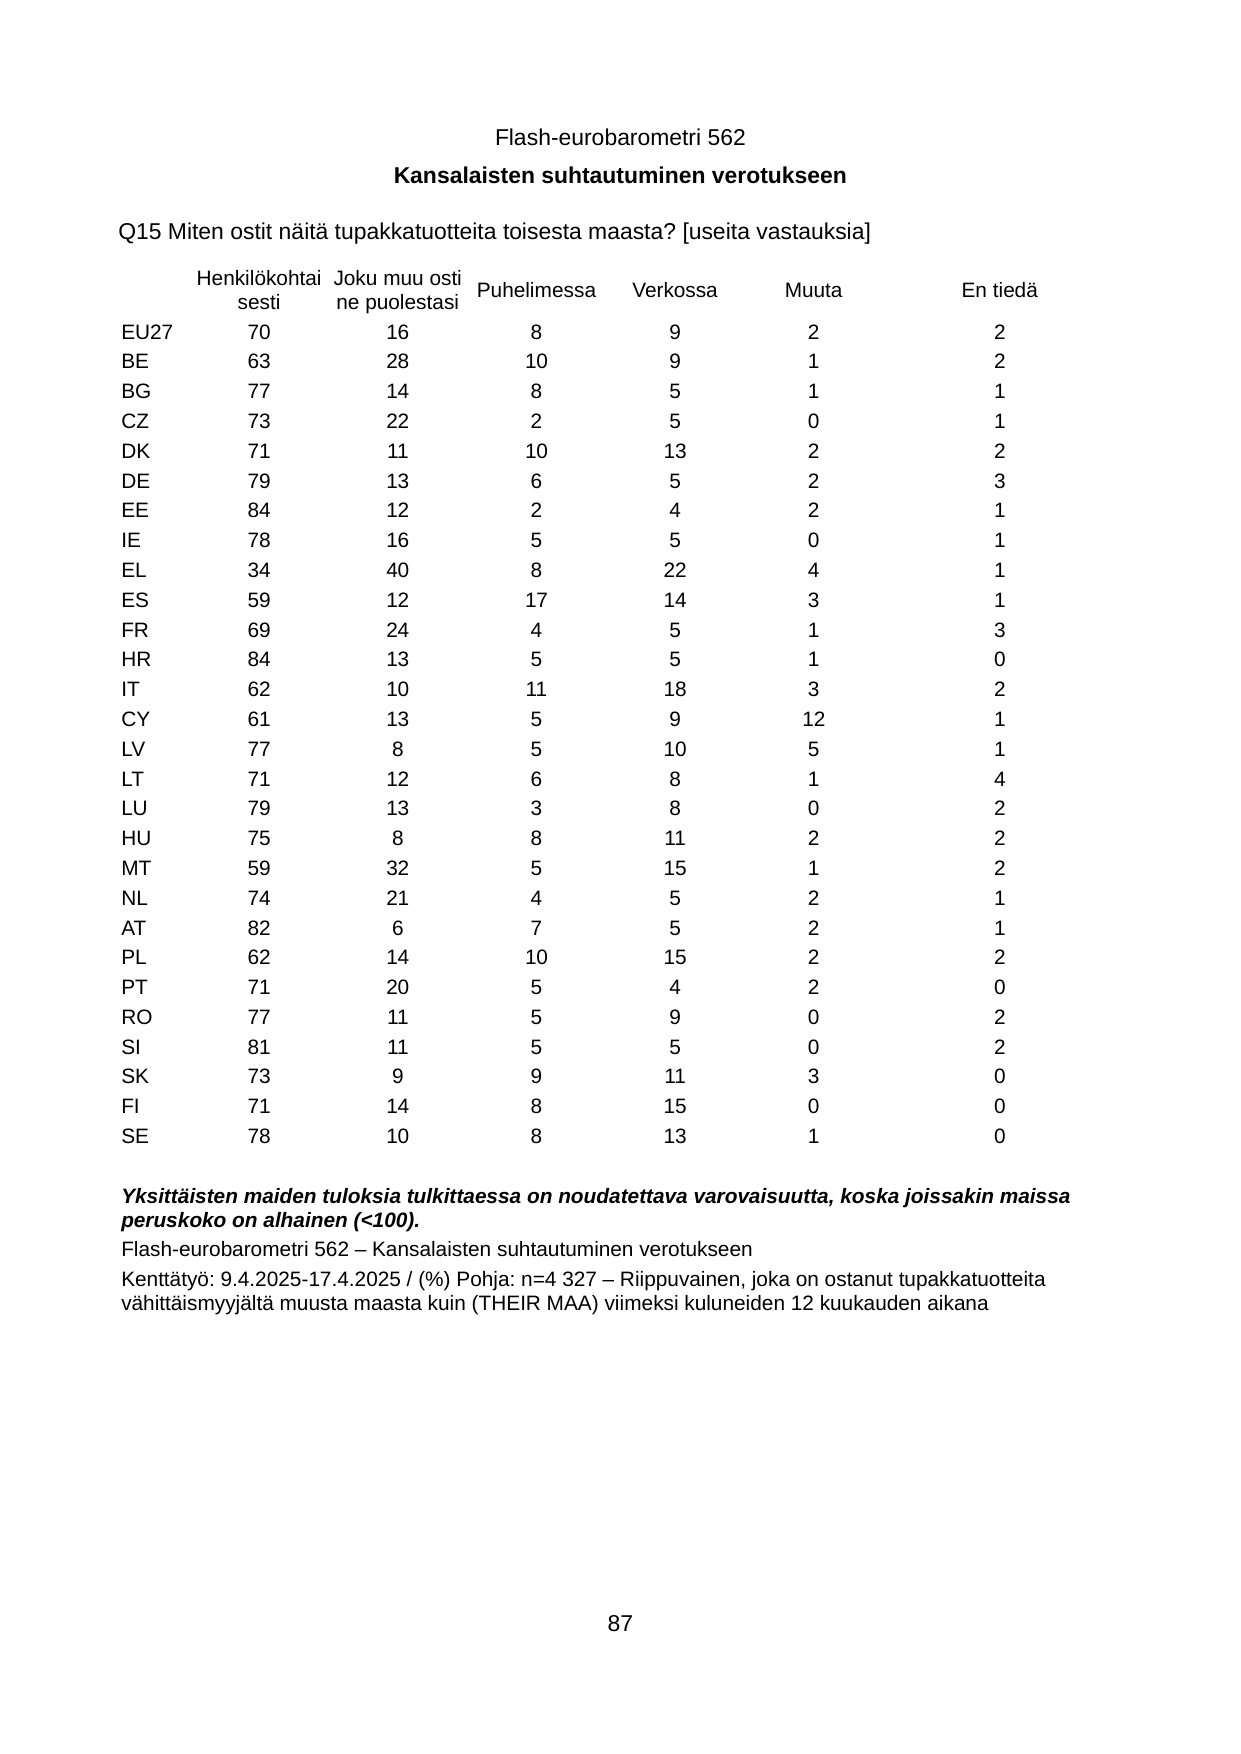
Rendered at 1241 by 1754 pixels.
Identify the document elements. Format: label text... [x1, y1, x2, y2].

table_cell 2 [744, 823, 883, 853]
table_cell LU [118, 793, 189, 823]
table_cell 8 [467, 1121, 606, 1151]
table_cell 6 [467, 466, 606, 495]
table_cell 17 [467, 585, 606, 614]
table_cell [190, 1151, 328, 1181]
table_cell 18 [606, 674, 744, 704]
table_cell 77 [190, 734, 328, 763]
table_cell 12 [328, 764, 467, 793]
table_cell [883, 1151, 1117, 1181]
table_cell 2 [744, 942, 883, 972]
table_cell 28 [328, 346, 467, 376]
table_cell SI [118, 1032, 189, 1061]
table_cell 2 [883, 346, 1117, 376]
table_cell 71 [190, 764, 328, 793]
table_cell 1 [744, 615, 883, 644]
table_cell [606, 1151, 744, 1181]
table_cell 78 [190, 525, 328, 555]
table_cell 71 [190, 436, 328, 466]
table_cell 2 [467, 495, 606, 525]
table_cell 24 [328, 615, 467, 644]
table_cell 5 [606, 615, 744, 644]
table_cell 1 [883, 376, 1117, 406]
table_cell 1 [744, 1121, 883, 1151]
table_cell 0 [883, 644, 1117, 674]
table_cell FI [118, 1091, 189, 1121]
table_header Verkossa [606, 263, 744, 317]
table_cell 2 [744, 436, 883, 466]
table_cell 0 [744, 1091, 883, 1121]
table_cell 2 [883, 853, 1117, 883]
table_cell 1 [883, 585, 1117, 614]
table_cell 79 [190, 793, 328, 823]
table_cell 0 [744, 1032, 883, 1061]
table_cell 61 [190, 704, 328, 734]
table_cell 6 [328, 913, 467, 942]
table_cell ES [118, 585, 189, 614]
table_cell 11 [606, 1061, 744, 1091]
table_cell EL [118, 555, 189, 585]
table_cell [467, 1151, 606, 1181]
table_cell 22 [328, 406, 467, 436]
table_cell 77 [190, 376, 328, 406]
table_cell 8 [606, 793, 744, 823]
table_header [118, 263, 189, 317]
table_cell [328, 1151, 467, 1181]
table_cell 2 [744, 883, 883, 912]
table_cell 8 [467, 1091, 606, 1121]
table_cell 5 [467, 644, 606, 674]
table_cell 14 [328, 942, 467, 972]
table_cell 8 [467, 317, 606, 346]
table_cell 5 [606, 525, 744, 555]
table_cell 59 [190, 585, 328, 614]
table_cell 9 [606, 704, 744, 734]
table_cell PL [118, 942, 189, 972]
table_cell CZ [118, 406, 189, 436]
table_cell FR [118, 615, 189, 644]
table_cell 16 [328, 317, 467, 346]
table_cell 14 [328, 376, 467, 406]
table_cell 1 [883, 495, 1117, 525]
table_cell 10 [328, 674, 467, 704]
table_cell 2 [467, 406, 606, 436]
table_cell 2 [883, 823, 1117, 853]
table_cell 15 [606, 853, 744, 883]
table_cell 9 [606, 346, 744, 376]
table_cell 5 [467, 734, 606, 763]
table_cell 6 [467, 764, 606, 793]
table_cell 75 [190, 823, 328, 853]
table_cell 16 [328, 525, 467, 555]
table_cell 62 [190, 942, 328, 972]
table_cell 20 [328, 972, 467, 1002]
table_cell 3 [883, 466, 1117, 495]
table_cell 11 [328, 1002, 467, 1032]
table_cell 3 [467, 793, 606, 823]
table_cell 0 [883, 1091, 1117, 1121]
table_cell 5 [606, 644, 744, 674]
table_cell 13 [606, 436, 744, 466]
table_header En tiedä [883, 263, 1117, 317]
table_cell 2 [744, 495, 883, 525]
table_cell 0 [744, 525, 883, 555]
table_cell Yksittäisten maiden tuloksia tulkittaessa on noudatettava varovaisuutta, koska joissakin maissa peruskoko on alhainen (<100). [118, 1181, 1117, 1234]
table_cell 14 [328, 1091, 467, 1121]
table_cell 13 [328, 793, 467, 823]
table_cell PT [118, 972, 189, 1002]
table_cell 12 [744, 704, 883, 734]
table_cell 1 [883, 704, 1117, 734]
table_cell 0 [744, 406, 883, 436]
table_cell 21 [328, 883, 467, 912]
table_cell 34 [190, 555, 328, 585]
table_cell 0 [883, 972, 1117, 1002]
table_cell SK [118, 1061, 189, 1091]
table_cell [744, 1151, 883, 1181]
table_cell 3 [744, 1061, 883, 1091]
table_cell AT [118, 913, 189, 942]
table_cell 79 [190, 466, 328, 495]
table_cell 1 [883, 913, 1117, 942]
table_cell 2 [744, 466, 883, 495]
table_cell DK [118, 436, 189, 466]
table_cell IE [118, 525, 189, 555]
table_cell 15 [606, 1091, 744, 1121]
table_cell 5 [467, 704, 606, 734]
table_cell 40 [328, 555, 467, 585]
table_cell 1 [744, 376, 883, 406]
table_cell 82 [190, 913, 328, 942]
table_cell HU [118, 823, 189, 853]
table_cell 1 [744, 644, 883, 674]
table_cell 13 [328, 466, 467, 495]
table_cell 1 [744, 764, 883, 793]
text Q15 Miten ostit näitä tupakkatuotteita toisesta maasta? [useita vastauksia] [118, 218, 1122, 244]
table_cell 8 [467, 376, 606, 406]
table_cell 13 [328, 704, 467, 734]
table_cell 1 [744, 853, 883, 883]
table_cell 1 [883, 555, 1117, 585]
table_cell 8 [606, 764, 744, 793]
table_cell 5 [467, 525, 606, 555]
table_cell 8 [467, 555, 606, 585]
table_header Muuta [744, 263, 883, 317]
table_cell 81 [190, 1032, 328, 1061]
table_cell [118, 1151, 189, 1181]
table_cell 10 [328, 1121, 467, 1151]
table_cell 2 [883, 1002, 1117, 1032]
table_cell LT [118, 764, 189, 793]
table_cell 74 [190, 883, 328, 912]
table_cell 14 [606, 585, 744, 614]
table_cell 2 [883, 674, 1117, 704]
table_cell 11 [467, 674, 606, 704]
table_cell 5 [606, 466, 744, 495]
table_cell 4 [744, 555, 883, 585]
table_cell DE [118, 466, 189, 495]
table_cell 13 [328, 644, 467, 674]
table_cell 9 [328, 1061, 467, 1091]
table_cell 10 [467, 436, 606, 466]
table_cell 73 [190, 1061, 328, 1091]
table_cell 2 [883, 793, 1117, 823]
table_cell 8 [328, 734, 467, 763]
table_cell 22 [606, 555, 744, 585]
table_cell 63 [190, 346, 328, 376]
table_cell 12 [328, 495, 467, 525]
table_cell 15 [606, 942, 744, 972]
table_cell 2 [744, 972, 883, 1002]
table_cell 69 [190, 615, 328, 644]
table_cell 5 [606, 1032, 744, 1061]
table_cell 71 [190, 1091, 328, 1121]
table_cell 2 [883, 317, 1117, 346]
table_cell SE [118, 1121, 189, 1151]
table_cell 5 [467, 972, 606, 1002]
table_cell 62 [190, 674, 328, 704]
table_cell LV [118, 734, 189, 763]
table_cell 11 [328, 436, 467, 466]
table_cell 5 [467, 1032, 606, 1061]
table_cell 12 [328, 585, 467, 614]
table_cell 2 [883, 942, 1117, 972]
table_cell 0 [883, 1061, 1117, 1091]
table_header Puhelimessa [467, 263, 606, 317]
table_cell 10 [467, 942, 606, 972]
table_cell 1 [883, 883, 1117, 912]
table_cell 2 [744, 913, 883, 942]
table_cell CY [118, 704, 189, 734]
table_cell NL [118, 883, 189, 912]
table_cell 9 [606, 1002, 744, 1032]
table_cell Kenttätyö: 9.4.2025-17.4.2025 / (%) Pohja: n=4 327 – Riippuvainen, joka on ostanut tupakkatuotteita vähittäismyyjältä muusta maasta kuin (THEIR MAA) viimeksi kuluneiden 12 kuukauden aikana [118, 1264, 1117, 1318]
table_cell 5 [467, 853, 606, 883]
table_cell 7 [467, 913, 606, 942]
table_cell MT [118, 853, 189, 883]
table_cell 4 [606, 495, 744, 525]
table_cell 73 [190, 406, 328, 436]
table_cell 70 [190, 317, 328, 346]
table_cell Flash-eurobarometri 562 – Kansalaisten suhtautuminen verotukseen [118, 1234, 1117, 1264]
table_cell 32 [328, 853, 467, 883]
table_cell 2 [883, 1032, 1117, 1061]
table_cell 4 [467, 883, 606, 912]
table_cell BE [118, 346, 189, 376]
table_cell RO [118, 1002, 189, 1032]
table_cell 4 [883, 764, 1117, 793]
table_cell 4 [467, 615, 606, 644]
table_cell IT [118, 674, 189, 704]
table_cell 5 [467, 1002, 606, 1032]
table_cell 0 [883, 1121, 1117, 1151]
table_cell 10 [606, 734, 744, 763]
table_cell 13 [606, 1121, 744, 1151]
table_cell 5 [744, 734, 883, 763]
table_cell 8 [467, 823, 606, 853]
table_cell 84 [190, 644, 328, 674]
table_cell 8 [328, 823, 467, 853]
table_cell 3 [744, 674, 883, 704]
table_cell 1 [883, 525, 1117, 555]
table_cell 84 [190, 495, 328, 525]
table_cell 10 [467, 346, 606, 376]
table_cell 5 [606, 913, 744, 942]
table_cell 5 [606, 883, 744, 912]
table_cell 2 [883, 436, 1117, 466]
table_cell 0 [744, 793, 883, 823]
table_cell 0 [744, 1002, 883, 1032]
table_cell 71 [190, 972, 328, 1002]
table_cell EU27 [118, 317, 189, 346]
table_header Henkilökohtaisesti [190, 263, 328, 317]
table_cell 11 [606, 823, 744, 853]
table_cell 9 [467, 1061, 606, 1091]
table_cell 1 [883, 406, 1117, 436]
table_cell 9 [606, 317, 744, 346]
table_cell 78 [190, 1121, 328, 1151]
table_cell 4 [606, 972, 744, 1002]
table_cell EE [118, 495, 189, 525]
table_cell 59 [190, 853, 328, 883]
table_cell 1 [883, 734, 1117, 763]
table_cell 3 [883, 615, 1117, 644]
table_cell 5 [606, 406, 744, 436]
table_cell 77 [190, 1002, 328, 1032]
table_header Joku muu osti ne puolestasi [328, 263, 467, 317]
table_cell 11 [328, 1032, 467, 1061]
table_cell 5 [606, 376, 744, 406]
table_cell HR [118, 644, 189, 674]
table_cell 3 [744, 585, 883, 614]
table_cell 1 [744, 346, 883, 376]
table_cell 2 [744, 317, 883, 346]
table_cell BG [118, 376, 189, 406]
